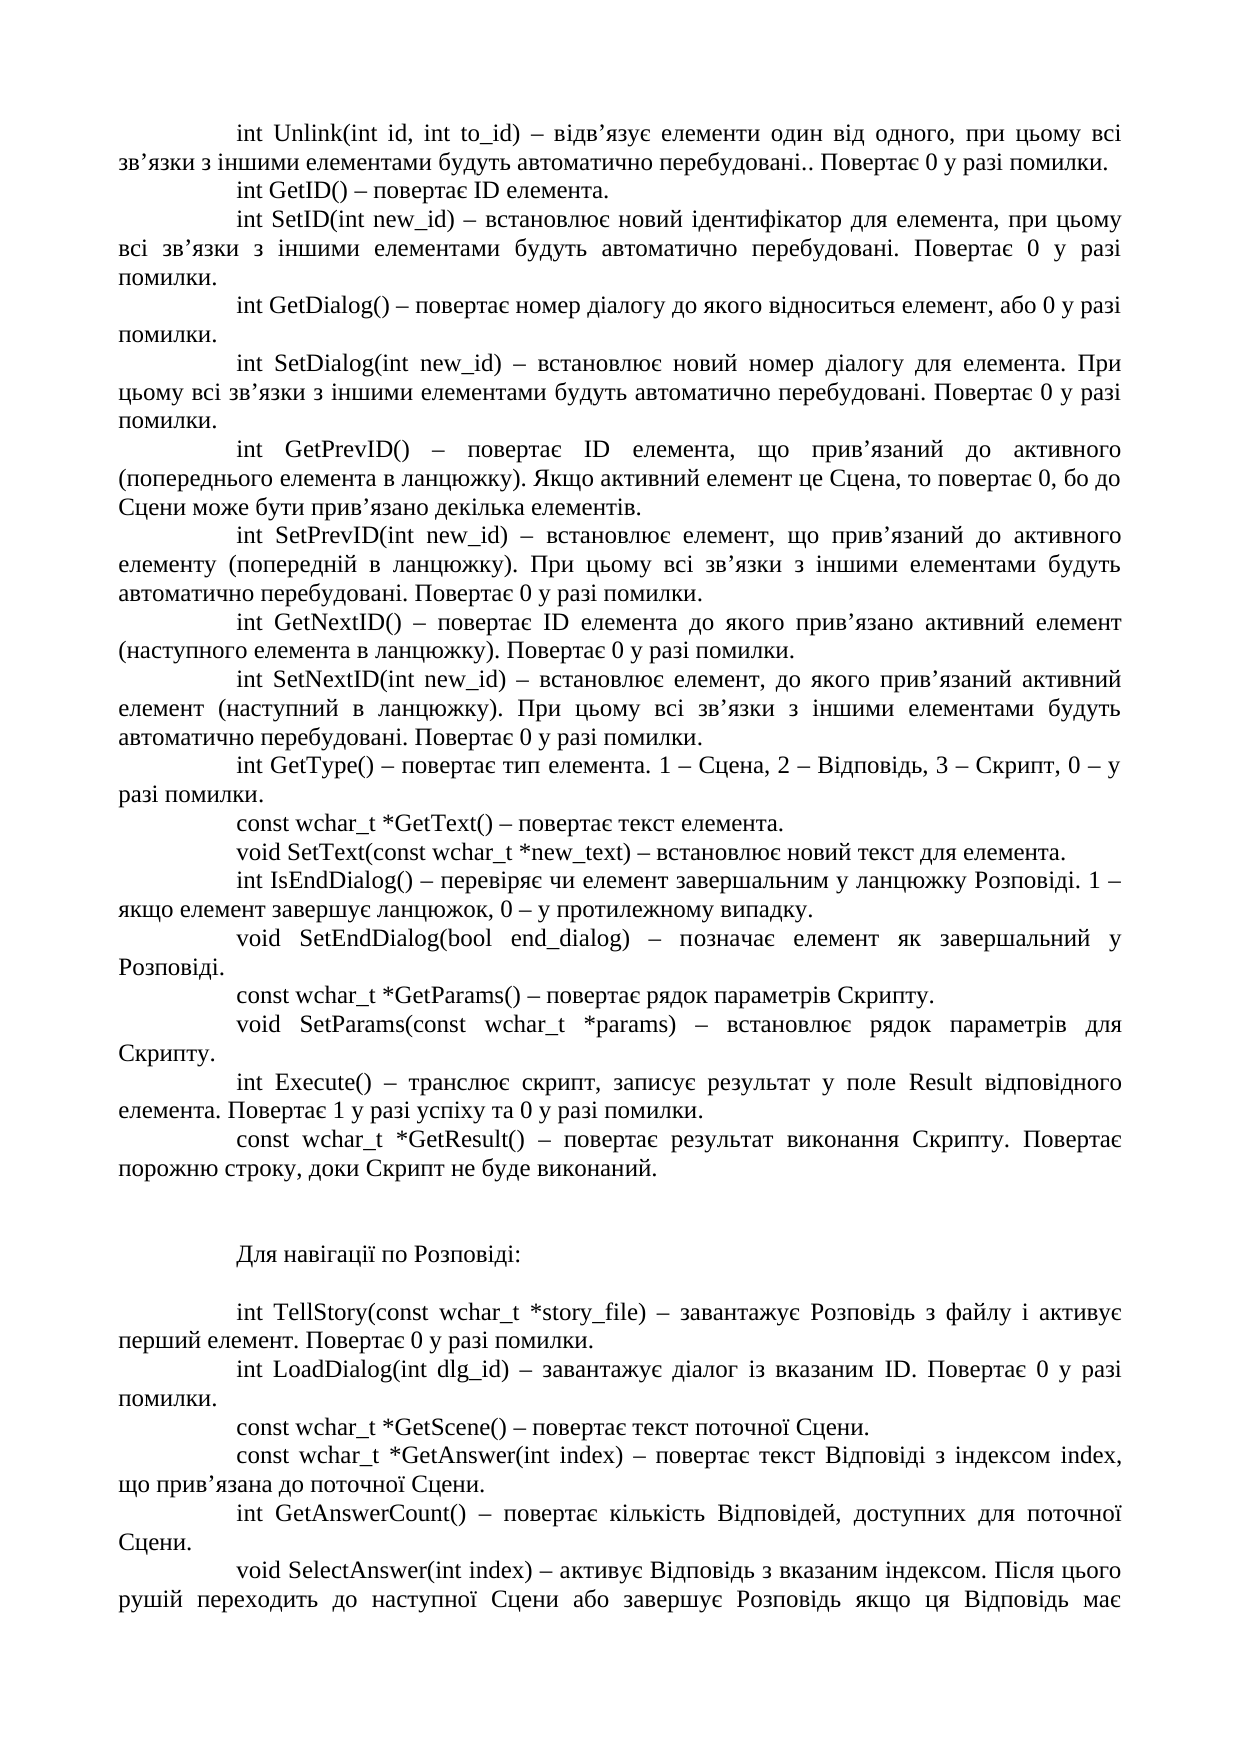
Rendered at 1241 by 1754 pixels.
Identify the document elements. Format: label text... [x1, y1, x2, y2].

text int SetID(int new_id) – встановлює новий ідентифікатор для елемента, при цьому всі зв’язки з іншими елементами будуть автоматично перебудовані. Повертає 0 у разі помилки. [118, 204, 1122, 291]
text int GetPrevID() – повертає ID елемента, що прив’язаний до активного (попереднього елемента в ланцюжку). Якщо активний елемент це Сцена, то повертає 0, бо до Сцени може бути прив’язано декілька елементів. [118, 434, 1122, 521]
text void SelectAnswer(int index) – активує Відповідь з вказаним індексом. Після цього рушій переходить до наступної Сцени або завершує Розповідь якщо ця Відповідь має [118, 1556, 1122, 1613]
text void SetText(const wchar_t *new_text) – встановлює новий текст для елемента. [118, 837, 1122, 866]
text int GetAnswerCount() – повертає кількість Відповідей, доступних для поточної Сцени. [118, 1498, 1122, 1556]
text int GetType() – повертає тип елемента. 1 – Сцена, 2 – Відповідь, 3 – Скрипт, 0 – у разі помилки. [118, 751, 1122, 808]
text int SetPrevID(int new_id) – встановлює елемент, що прив’язаний до активного елементу (попередній в ланцюжку). При цьому всі зв’язки з іншими елементами будуть автоматично перебудовані. Повертає 0 у разі помилки. [118, 521, 1122, 607]
text int Unlink(int id, int to_id) – відв’язує елементи один від одного, при цьому всі зв’язки з іншими елементами будуть автоматично перебудовані.. Повертає 0 у разі помилки. [118, 118, 1122, 176]
text int IsEndDialog() – перевіряє чи елемент завершальним у ланцюжку Розповіді. 1 – якщо елемент завершує ланцюжок, 0 – у протилежному випадку. [118, 866, 1122, 923]
text const wchar_t *GetScene() – повертає текст поточної Сцени. [118, 1412, 1122, 1441]
text void SetEndDialog(bool end_dialog) – позначає елемент як завершальний у Розповіді. [118, 923, 1122, 981]
text int SetDialog(int new_id) – встановлює новий номер діалогу для елемента. При цьому всі зв’язки з іншими елементами будуть автоматично перебудовані. Повертає 0 у разі помилки. [118, 348, 1122, 434]
text int GetID() – повертає ID елемента. [118, 176, 1122, 204]
text void SetParams(const wchar_t *params) – встановлює рядок параметрів для Скрипту. [118, 1009, 1122, 1067]
text const wchar_t *GetText() – повертає текст елемента. [118, 808, 1122, 837]
text int SetNextID(int new_id) – встановлює елемент, до якого прив’язаний активний елемент (наступний в ланцюжку). При цьому всі зв’язки з іншими елементами будуть автоматично перебудовані. Повертає 0 у разі помилки. [118, 664, 1122, 751]
text const wchar_t *GetParams() – повертає рядок параметрів Скрипту. [118, 981, 1122, 1009]
text int GetDialog() – повертає номер діалогу до якого відноситься елемент, або 0 у разі помилки. [118, 291, 1122, 348]
text const wchar_t *GetResult() – повертає результат виконання Скрипту. Повертає порожню строку, доки Скрипт не буде виконаний. [118, 1124, 1122, 1182]
text Для навігації по Розповіді: [118, 1239, 1122, 1268]
text int LoadDialog(int dlg_id) – завантажує діалог із вказаним ID. Повертає 0 у разі помилки. [118, 1354, 1122, 1412]
text int Execute() – транслює скрипт, записує результат у поле Result відповідного елемента. Повертає 1 у разі успіху та 0 у разі помилки. [118, 1067, 1122, 1124]
text const wchar_t *GetAnswer(int index) – повертає текст Відповіді з індексом index, що прив’язана до поточної Сцени. [118, 1441, 1122, 1498]
text int GetNextID() – повертає ID елемента до якого прив’язано активний елемент (наступного елемента в ланцюжку). Повертає 0 у разі помилки. [118, 607, 1122, 664]
text int TellStory(const wchar_t *story_file) – завантажує Розповідь з файлу і активує перший елемент. Повертає 0 у разі помилки. [118, 1297, 1122, 1354]
